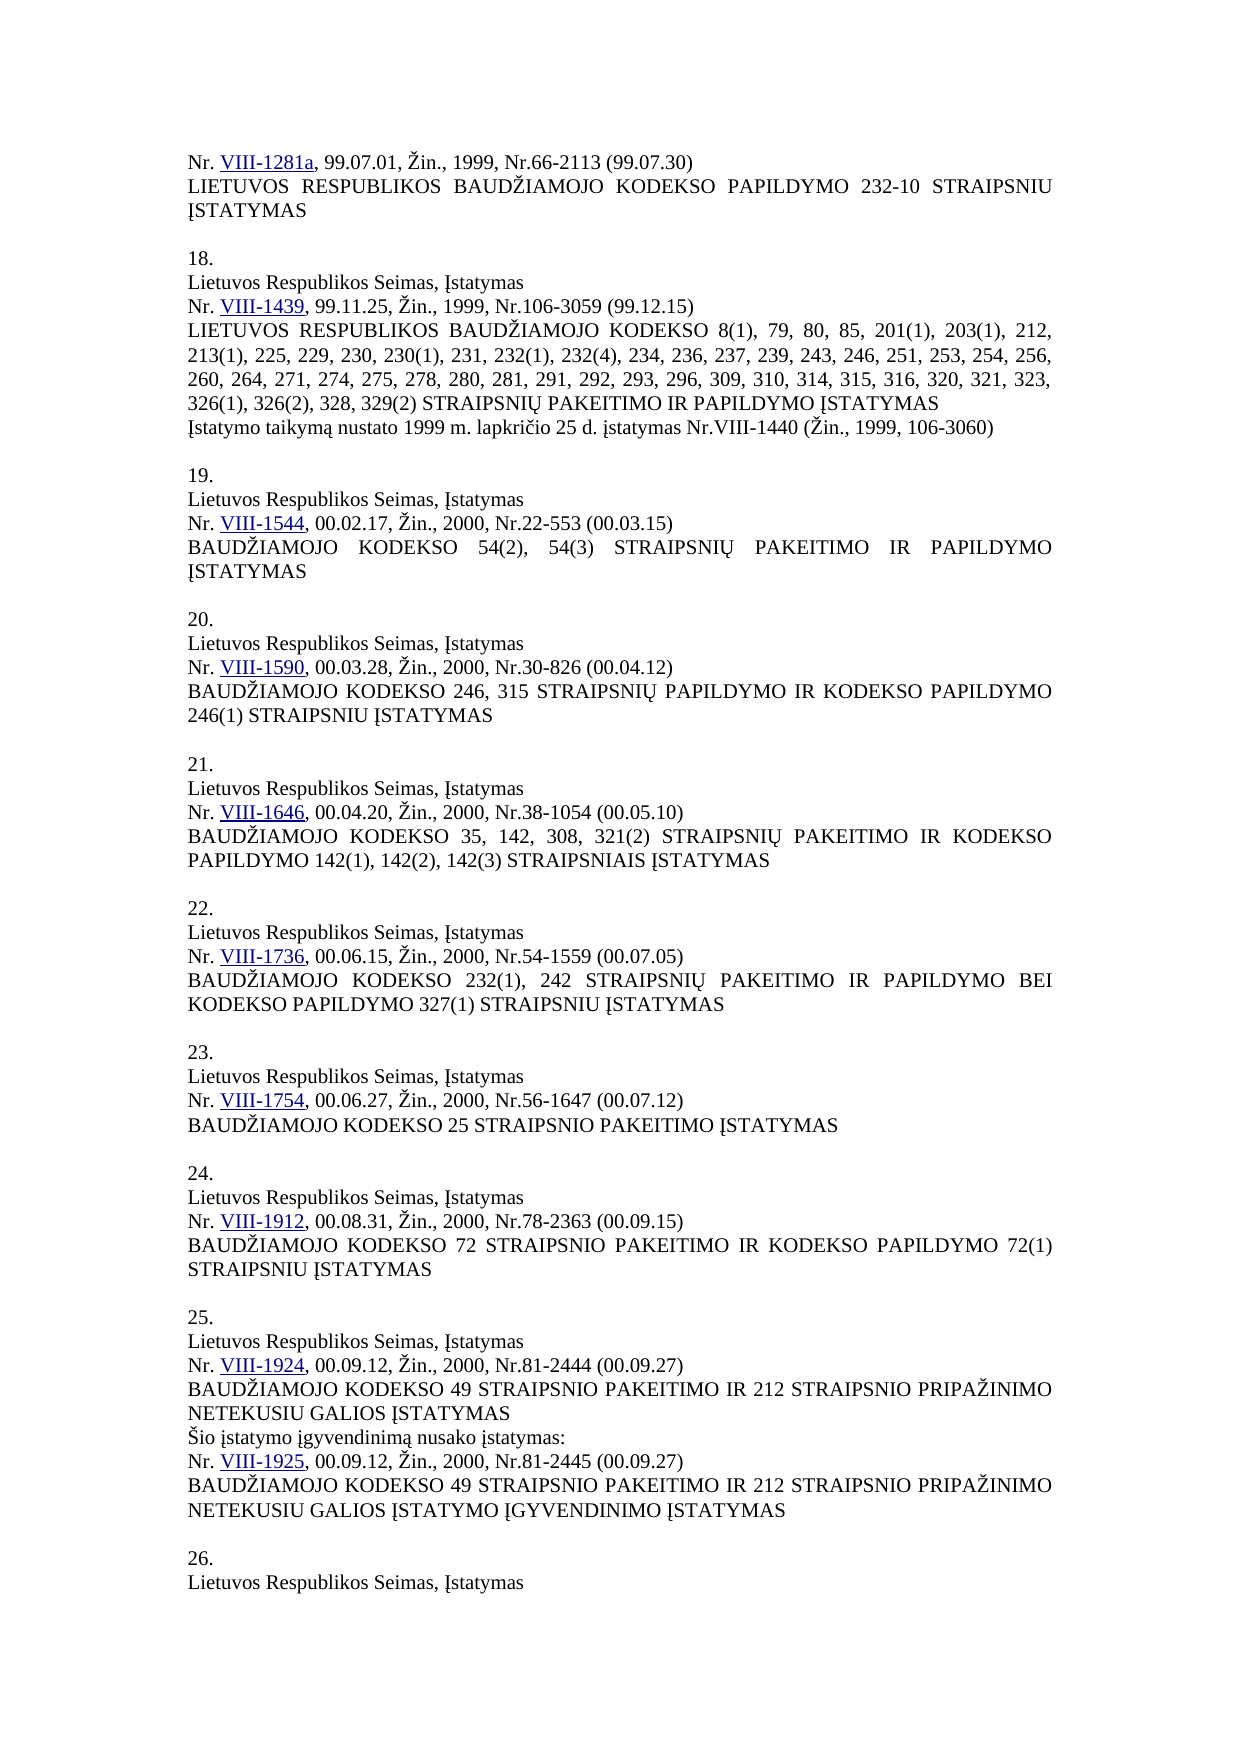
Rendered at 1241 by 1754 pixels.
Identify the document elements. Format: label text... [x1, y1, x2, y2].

text Lietuvos Respublikos Seimas, Įstatymas [187, 631, 1053, 655]
text BAUDŽIAMOJO KODEKSO 49 STRAIPSNIO PAKEITIMO IR 212 STRAIPSNIO PRIPAŽINIMO NETEKUSIU GALIOS ĮSTATYMAS [187, 1377, 1053, 1425]
text 22. [187, 896, 1053, 920]
text Lietuvos Respublikos Seimas, Įstatymas [187, 1064, 1053, 1088]
text 19. [187, 463, 1053, 487]
text Šio įstatymo įgyvendinimą nusako įstatymas: [187, 1425, 1053, 1449]
text 25. [187, 1305, 1053, 1329]
text BAUDŽIAMOJO KODEKSO 54(2), 54(3) STRAIPSNIŲ PAKEITIMO IR PAPILDYMO ĮSTATYMAS [187, 535, 1053, 583]
text Nr. VIII-1281a, 99.07.01, Žin., 1999, Nr.66-2113 (99.07.30) [187, 150, 1053, 174]
text 23. [187, 1040, 1053, 1064]
text Nr. VIII-1439, 99.11.25, Žin., 1999, Nr.106-3059 (99.12.15) [187, 294, 1053, 318]
text Nr. VIII-1590, 00.03.28, Žin., 2000, Nr.30-826 (00.04.12) [187, 655, 1053, 679]
text 26. [187, 1546, 1053, 1570]
text Įstatymo taikymą nustato 1999 m. lapkričio 25 d. įstatymas Nr.VIII-1440 (Žin., 1999, 106-3060) [187, 415, 1053, 439]
text BAUDŽIAMOJO KODEKSO 25 STRAIPSNIO PAKEITIMO ĮSTATYMAS [187, 1112, 1053, 1137]
text Nr. VIII-1646, 00.04.20, Žin., 2000, Nr.38-1054 (00.05.10) [187, 800, 1053, 824]
text Nr. VIII-1736, 00.06.15, Žin., 2000, Nr.54-1559 (00.07.05) [187, 944, 1053, 968]
text Lietuvos Respublikos Seimas, Įstatymas [187, 776, 1053, 800]
text BAUDŽIAMOJO KODEKSO 35, 142, 308, 321(2) STRAIPSNIŲ PAKEITIMO IR KODEKSO PAPILDYMO 142(1), 142(2), 142(3) STRAIPSNIAIS ĮSTATYMAS [187, 824, 1053, 872]
text 24. [187, 1161, 1053, 1185]
text 18. [187, 246, 1053, 270]
text Nr. VIII-1754, 00.06.27, Žin., 2000, Nr.56-1647 (00.07.12) [187, 1088, 1053, 1112]
text BAUDŽIAMOJO KODEKSO 72 STRAIPSNIO PAKEITIMO IR KODEKSO PAPILDYMO 72(1) STRAIPSNIU ĮSTATYMAS [187, 1233, 1053, 1281]
text Lietuvos Respublikos Seimas, Įstatymas [187, 1185, 1053, 1209]
text Lietuvos Respublikos Seimas, Įstatymas [187, 1329, 1053, 1353]
text Lietuvos Respublikos Seimas, Įstatymas [187, 487, 1053, 511]
text Nr. VIII-1924, 00.09.12, Žin., 2000, Nr.81-2444 (00.09.27) [187, 1353, 1053, 1377]
text Nr. VIII-1925, 00.09.12, Žin., 2000, Nr.81-2445 (00.09.27) [187, 1449, 1053, 1473]
text LIETUVOS RESPUBLIKOS BAUDŽIAMOJO KODEKSO PAPILDYMO 232-10 STRAIPSNIU ĮSTATYMAS [187, 174, 1053, 222]
text LIETUVOS RESPUBLIKOS BAUDŽIAMOJO KODEKSO 8(1), 79, 80, 85, 201(1), 203(1), 212, 213(1), 225, 229, 230, 230(1), 231, 232(1), 232(4), 234, 236, 237, 239, 243, 246, 251, 253, 254, 256, 260, 264, 271, 274, 275, 278, 280, 281, 291, 292, 293, 296, 309, 310, 314, 315, 316, 320, 321, 323, 326(1), 326(2), 328, 329(2) STRAIPSNIŲ PAKEITIMO IR PAPILDYMO ĮSTATYMAS [187, 318, 1053, 415]
text 21. [187, 752, 1053, 776]
text Lietuvos Respublikos Seimas, Įstatymas [187, 920, 1053, 944]
text Lietuvos Respublikos Seimas, Įstatymas [187, 270, 1053, 294]
text 20. [187, 607, 1053, 631]
text BAUDŽIAMOJO KODEKSO 246, 315 STRAIPSNIŲ PAPILDYMO IR KODEKSO PAPILDYMO 246(1) STRAIPSNIU ĮSTATYMAS [187, 679, 1053, 727]
text Nr. VIII-1912, 00.08.31, Žin., 2000, Nr.78-2363 (00.09.15) [187, 1209, 1053, 1233]
text BAUDŽIAMOJO KODEKSO 232(1), 242 STRAIPSNIŲ PAKEITIMO IR PAPILDYMO BEI KODEKSO PAPILDYMO 327(1) STRAIPSNIU ĮSTATYMAS [187, 968, 1053, 1016]
text Nr. VIII-1544, 00.02.17, Žin., 2000, Nr.22-553 (00.03.15) [187, 511, 1053, 535]
text BAUDŽIAMOJO KODEKSO 49 STRAIPSNIO PAKEITIMO IR 212 STRAIPSNIO PRIPAŽINIMO NETEKUSIU GALIOS ĮSTATYMO ĮGYVENDINIMO ĮSTATYMAS [187, 1473, 1053, 1522]
text Lietuvos Respublikos Seimas, Įstatymas [187, 1570, 1053, 1594]
